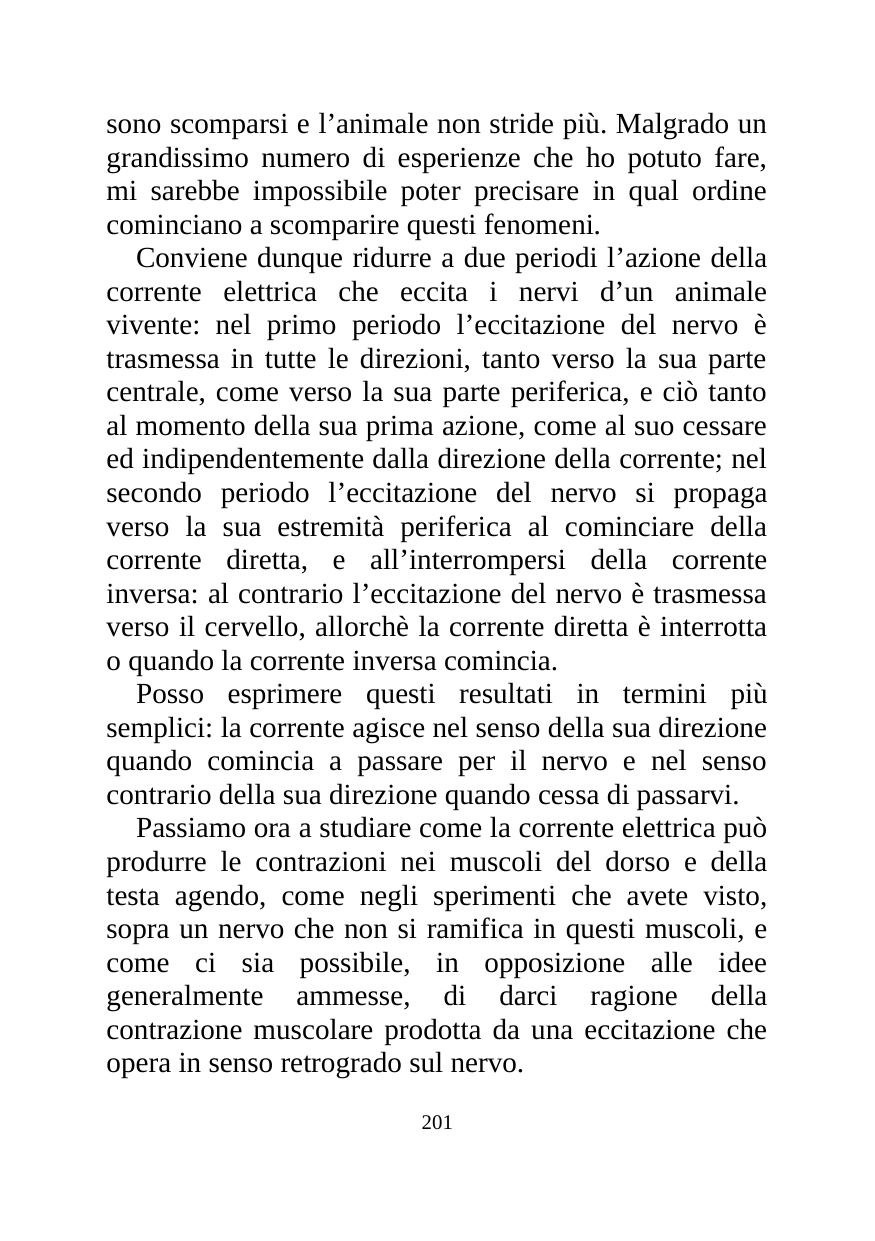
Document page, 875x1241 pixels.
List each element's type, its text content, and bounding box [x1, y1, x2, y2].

text Conviene dunque ridurre a due periodi l’azione della corrente elettrica che eccita i nervi d’un animale vivente: nel primo periodo l’eccitazione del nervo è trasmessa in tutte le direzioni, tanto verso la sua parte centrale, come verso la sua parte periferica, e ciò tanto al momento della sua prima azione, come al suo cessare ed indipendentemente dalla direzione della corrente; nel secondo periodo l’eccitazione del nervo si propaga verso la sua estremità periferica al cominciare della corrente diretta, e all’interrompersi della corrente inversa: al contrario l’eccitazione del nervo è trasmessa verso il cervello, allorchè la corrente diretta è interrotta o quando la corrente inversa comincia. [106, 240, 768, 676]
text Posso esprimere questi resultati in termini più semplici: la corrente agisce nel senso della sua direzione quando comincia a passare per il nervo e nel senso contrario della sua direzione quando cessa di passarvi. [106, 676, 768, 811]
text Passiamo ora a studiare come la corrente elettrica può produrre le contrazioni nei muscoli del dorso e della testa agendo, come negli sperimenti che avete visto, sopra un nervo che non si ramifica in questi muscoli, e come ci sia possibile, in opposizione alle idee generalmente ammesse, di darci ragione della contrazione muscolare prodotta da una eccitazione che opera in senso retrogrado sul nervo. [106, 811, 768, 1079]
text sono scomparsi e l’animale non stride più. Malgrado un grandissimo numero di esperienze che ho potuto fare, mi sarebbe impossibile poter precisare in qual ordine cominciano a scomparire questi fenomeni. [106, 106, 768, 240]
